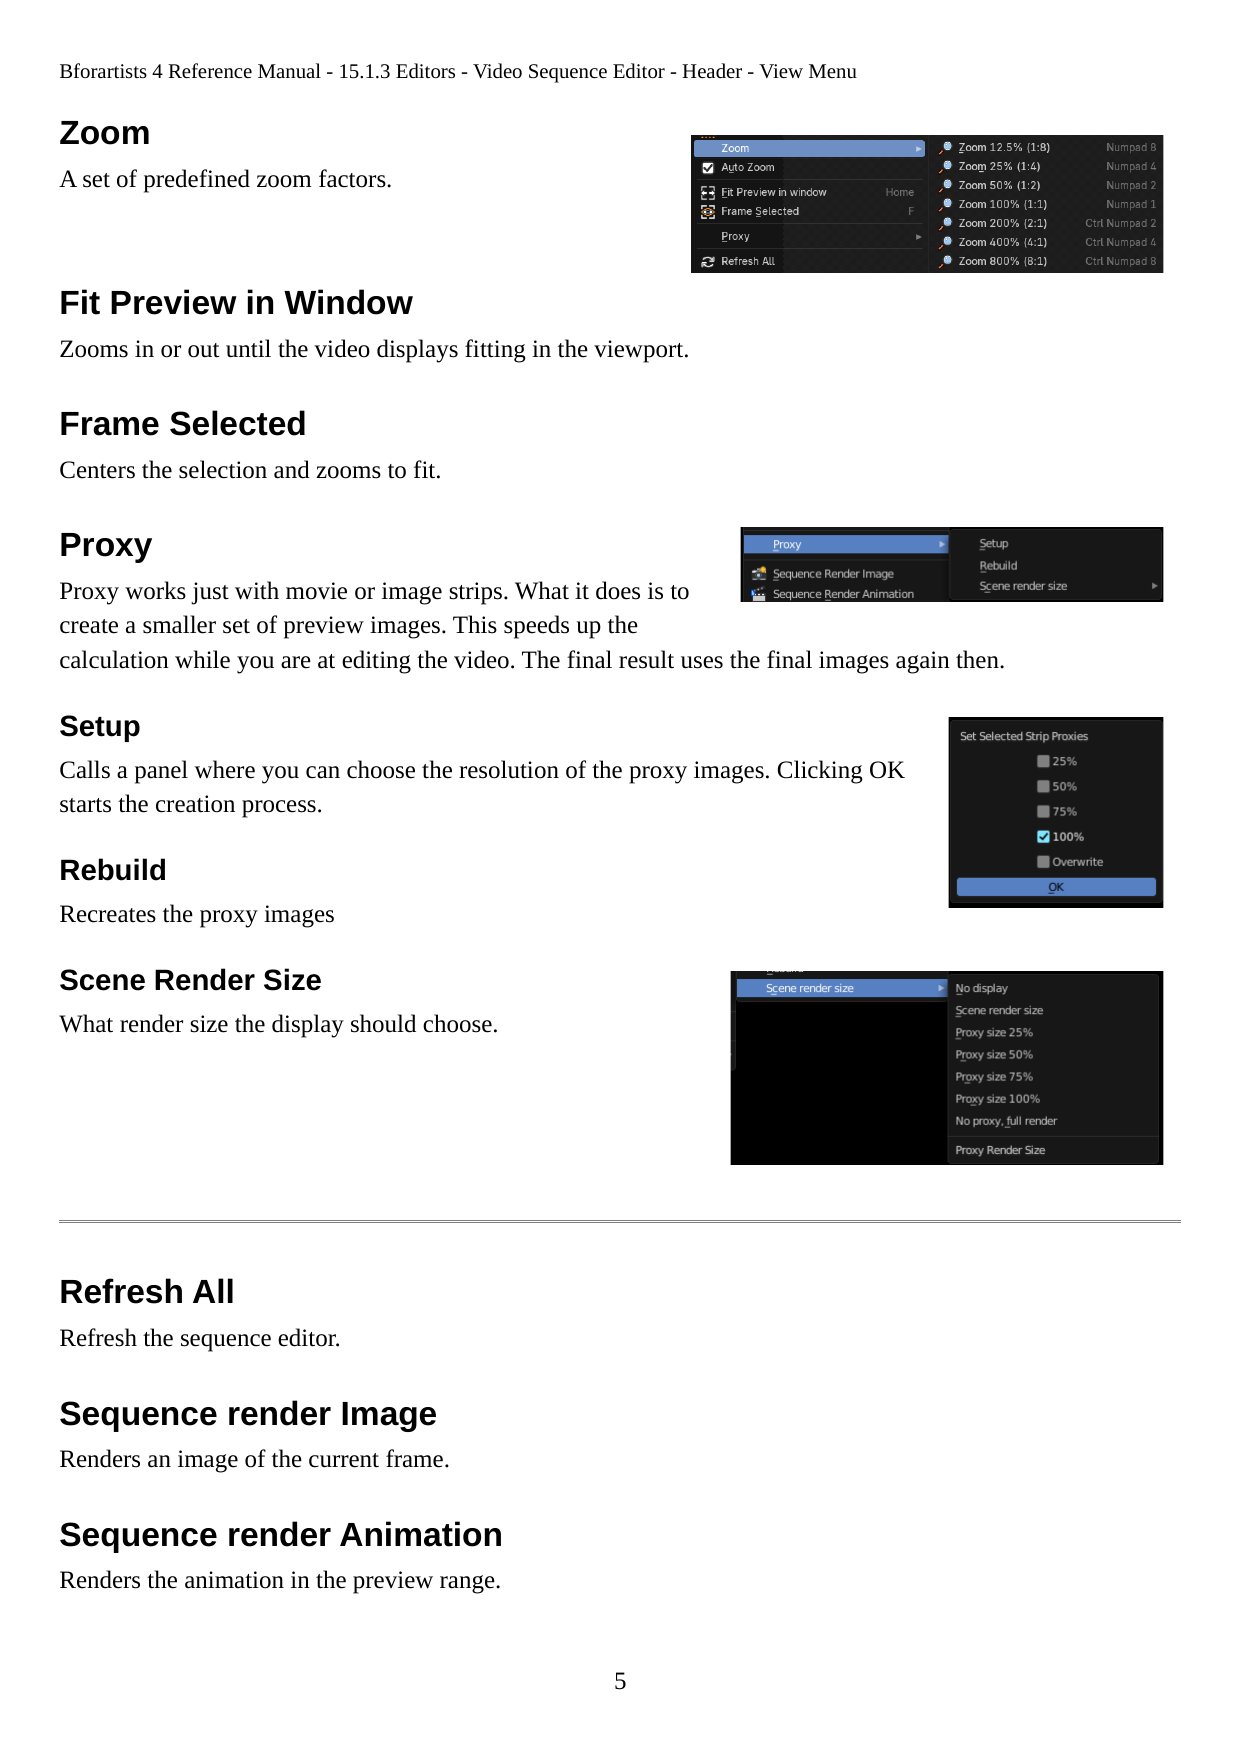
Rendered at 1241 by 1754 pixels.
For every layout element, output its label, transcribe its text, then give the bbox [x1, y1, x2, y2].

subtitle Sequence render Image [59, 1393, 1181, 1432]
text Renders the animation in the preview range. [59, 1566, 1181, 1594]
subtitle Rebuild [59, 853, 948, 887]
picture [740, 527, 1164, 602]
subtitle Scene Render Size [59, 963, 1181, 997]
subtitle Sequence render Animation [59, 1514, 1181, 1553]
text Refresh the sequence editor. [59, 1323, 1181, 1352]
subtitle Zoom [59, 113, 1181, 151]
text A set of predefined zoom factors. [59, 164, 691, 192]
text Renders an image of the current frame. [59, 1444, 1181, 1473]
text Zooms in or out until the video displays fitting in the viewport. [59, 334, 1181, 363]
text Calls a panel where you can choose the resolution of the proxy images. Clicking OK starts the creation process. [59, 755, 948, 818]
subtitle Fit Preview in Window [59, 283, 1181, 321]
subtitle Refresh All [59, 1272, 1181, 1311]
text What render size the display should choose. [59, 1009, 730, 1038]
subtitle Frame Selected [59, 404, 1181, 442]
subtitle Setup [59, 708, 1181, 742]
picture [691, 135, 1164, 273]
text Proxy works just with movie or image strips. What it does is to create a smaller set of preview images. This speeds up the calculation while you are at editing the video. The final result uses the final images again then. [59, 576, 1181, 674]
subtitle Proxy [59, 525, 1181, 563]
text Centers the selection and zooms to fit. [59, 455, 1181, 484]
subtitle [1164, 853, 1181, 887]
text Recreates the proxy images [59, 899, 1181, 928]
picture [948, 717, 1164, 908]
picture [730, 971, 1164, 1165]
